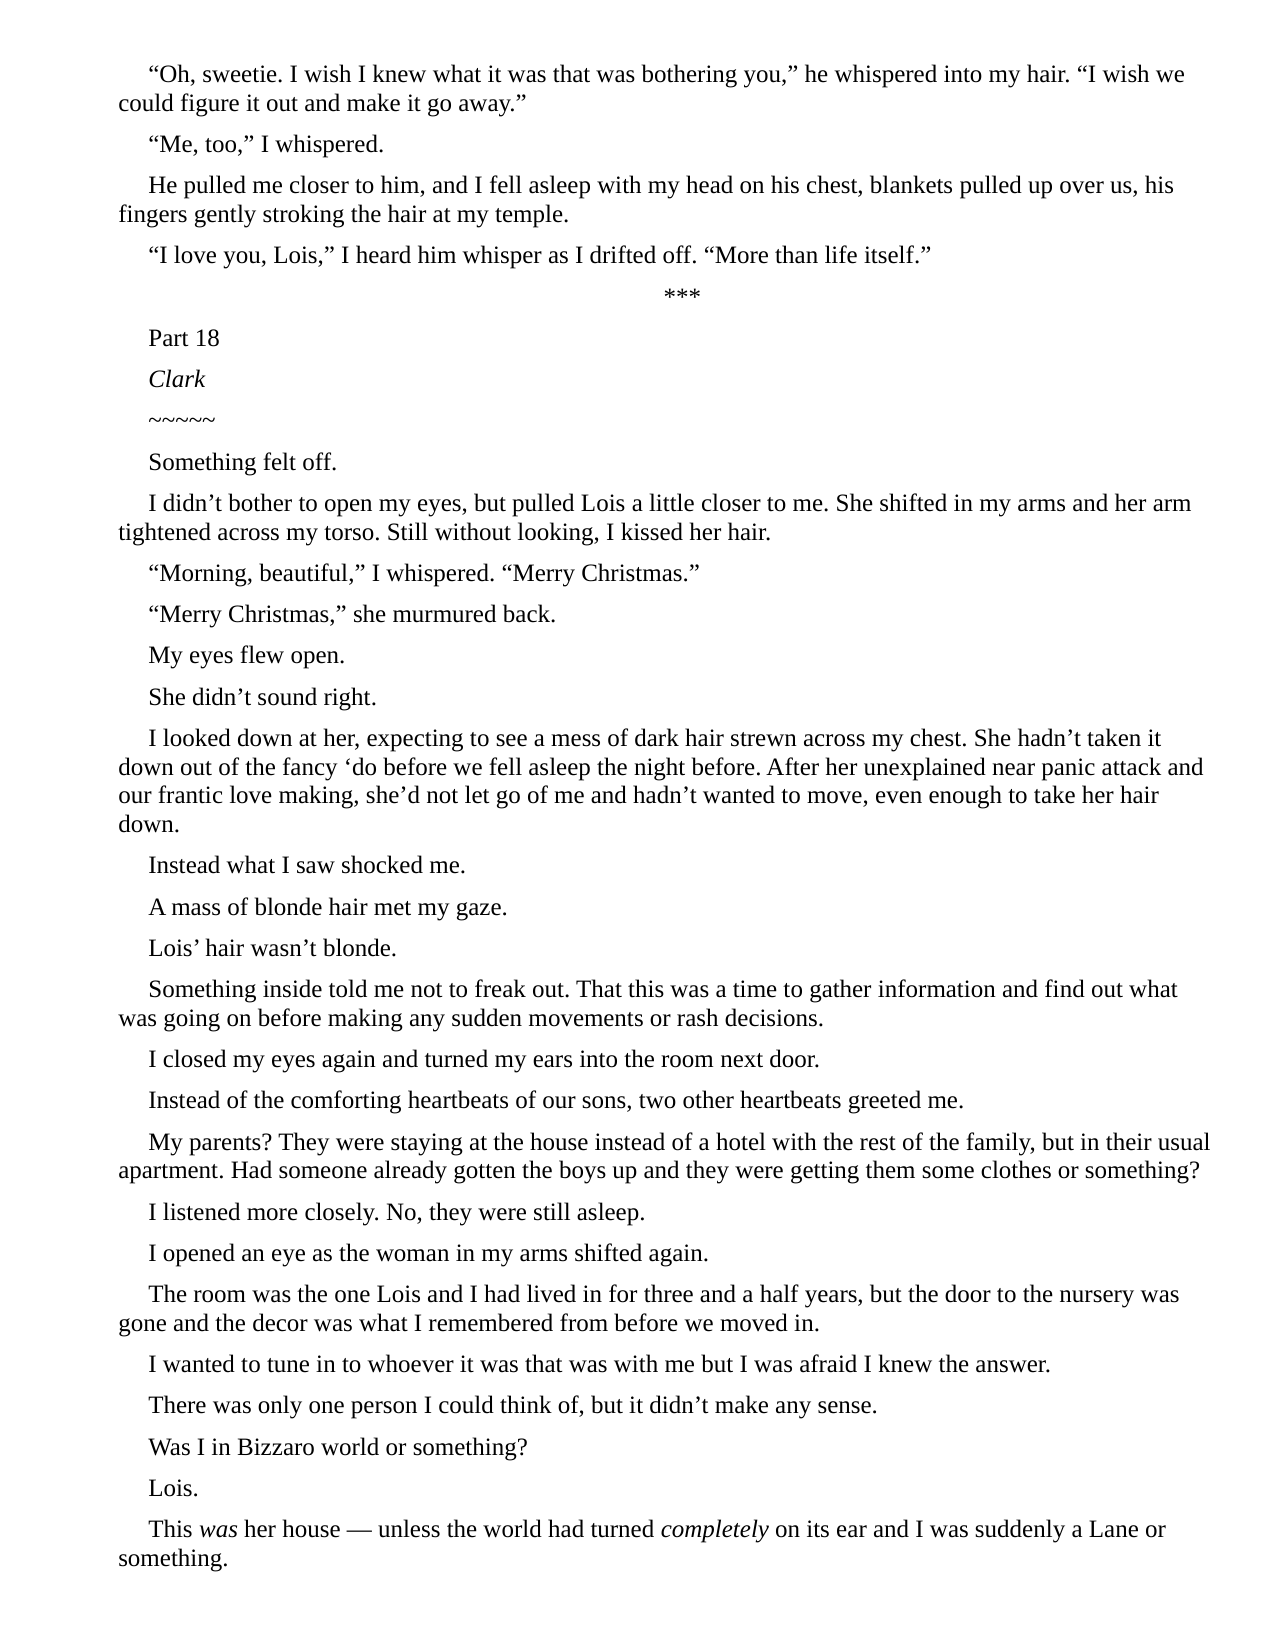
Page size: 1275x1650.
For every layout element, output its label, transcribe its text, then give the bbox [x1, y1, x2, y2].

text I didn’t bother to open my eyes, but pulled Lois a little closer to me. She shifted in my arms and her arm tightened across my torso. Still without looking, I kissed her hair. [118, 488, 1216, 545]
text “Oh, sweetie. I wish I knew what it was that was bothering you,” he whispered into my hair. “I wish we could figure it out and make it go away.” [118, 59, 1216, 117]
text Lois’ hair wasn’t blonde. [118, 933, 1216, 962]
text “Me, too,” I whispered. [118, 129, 1216, 158]
text My eyes flew open. [118, 640, 1216, 669]
text The room was the one Lois and I had lived in for three and a half years, but the door to the nursery was gone and the decor was what I remembered from before we moved in. [118, 1279, 1216, 1337]
text ~~~~~ [118, 405, 1216, 434]
text I wanted to tune in to whoever it was that was with me but I was afraid I knew the answer. [118, 1349, 1216, 1378]
text A mass of blonde hair met my gaze. [118, 892, 1216, 920]
text Part 18 [118, 323, 1216, 352]
text She didn’t sound right. [118, 682, 1216, 710]
text “Merry Christmas,” she murmured back. [118, 599, 1216, 628]
text I listened more closely. No, they were still asleep. [118, 1197, 1216, 1225]
text “I love you, Lois,” I heard him whisper as I drifted off. “More than life itself.” [118, 240, 1216, 269]
text Instead of the comforting heartbeats of our sons, two other heartbeats greeted me. [118, 1085, 1216, 1114]
text I opened an eye as the woman in my arms shifted again. [118, 1238, 1216, 1267]
text He pulled me closer to him, and I fell asleep with my head on his chest, blankets pulled up over us, his fingers gently stroking the hair at my temple. [118, 170, 1216, 228]
text I closed my eyes again and turned my ears into the room next door. [118, 1044, 1216, 1073]
text Something felt off. [118, 447, 1216, 475]
text Something inside told me not to freak out. That this was a time to gather information and find out what was going on before making any sudden movements or rash decisions. [118, 974, 1216, 1032]
text Clark [118, 364, 1216, 393]
text Was I in Bizzaro world or something? [118, 1432, 1216, 1460]
text My parents? They were staying at the house instead of a hotel with the rest of the family, but in their usual apartment. Had someone already gotten the boys up and they were getting them some clothes or something? [118, 1127, 1216, 1184]
text This was her house — unless the world had turned completely on its ear and I was suddenly a Lane or something. [118, 1514, 1216, 1572]
text There was only one person I could think of, but it didn’t make any sense. [118, 1390, 1216, 1419]
text Instead what I saw shocked me. [118, 850, 1216, 879]
text “Morning, beautiful,” I whispered. “Merry Christmas.” [118, 558, 1216, 587]
text *** [118, 282, 1216, 310]
text Lois. [118, 1473, 1216, 1502]
text I looked down at her, expecting to see a mess of dark hair strewn across my chest. She hadn’t taken it down out of the fancy ‘do before we fell asleep the night before. After her unexplained near panic attack and our frantic love making, she’d not let go of me and hadn’t wanted to move, even enough to take her hair down. [118, 723, 1216, 838]
